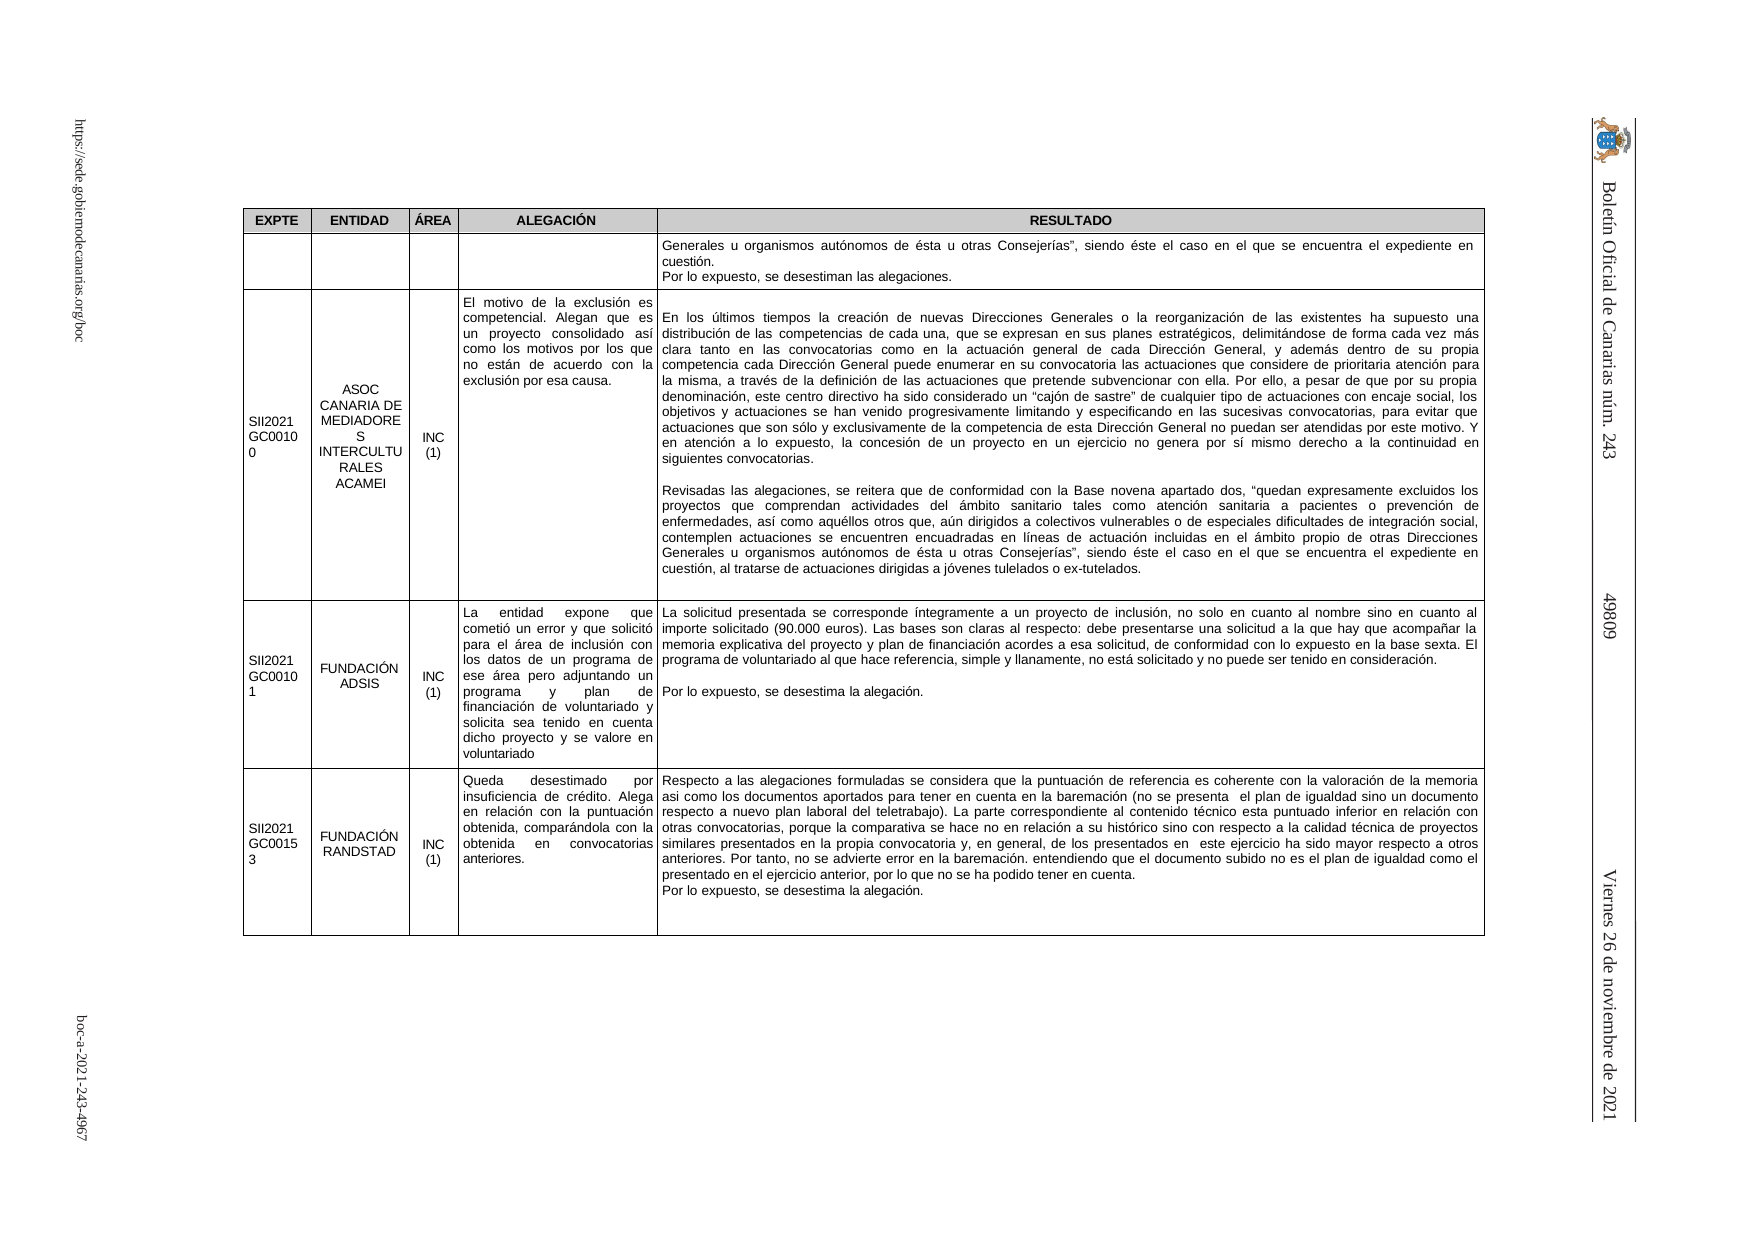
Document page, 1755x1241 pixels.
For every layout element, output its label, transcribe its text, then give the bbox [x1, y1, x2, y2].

table_header ENTIDAD [312, 209, 409, 232]
text boc-a-2021-243-4967 [74, 1016, 91, 1145]
table_cell [244, 234, 311, 289]
table_cell FUNDACIÓN ADSIS [312, 601, 409, 768]
table_cell INC (1) [410, 290, 458, 600]
table_header RESULTADO [658, 209, 1484, 232]
table_cell SII2021 GC0015 3 [244, 769, 311, 935]
table_cell [459, 234, 657, 289]
table_cell SII2021 GC0010 0 [244, 290, 311, 600]
table_cell El motivo de la exclusión es competencial. Alegan que es un proyecto consolidado así como los motivos por los que no están de acuerdo con la exclusión por esa causa. [459, 290, 657, 600]
table_cell Queda desestimado por insuficiencia de crédito. Alega en relación con la puntuación obtenida, comparándola con la obtenida en convocatorias anteriores. [459, 769, 657, 935]
text Boletín Oficial de Canarias núm. 243 [1599, 181, 1621, 462]
table_cell FUNDACIÓN RANDSTAD [312, 769, 409, 935]
table_cell [312, 234, 409, 289]
table_cell En los últimos tiempos la creación de nuevas Direcciones Generales o la reorganización de las existentes ha supuesto una distribución de las competencias de cada una, que se expresan en sus planes estratégicos, delimitándose de forma cada vez más clara tanto en las convocatorias como en la actuación general de cada Dirección General, y además dentro de su propia competencia cada Dirección General puede enumerar en su convocatoria las actuaciones que considere de prioritaria atención para la misma, a través de la definición de las actuaciones que pretende subvencionar con ella. Por ello, a pesar de que por su propia denominación, este centro directivo ha sido considerado un “cajón de sastre” de cualquier tipo de actuaciones con encaje social, los objetivos y actuaciones se han venido progresivamente limitando y especificando en las sucesivas convocatorias, para evitar que actuaciones que son sólo y exclusivamente de la competencia de esta Dirección General no puedan ser atendidas por este motivo. Y en atención a lo expuesto, la concesión de un proyecto en un ejercicio no genera por sí mismo derecho a la continuidad en siguientes convocatorias. Revisadas las alegaciones, se reitera que de conformidad con la Base novena apartado dos, “quedan expresamente excluidos los proyectos que comprendan actividades del ámbito sanitario tales como atención sanitaria a pacientes o prevención de enfermedades, así como aquéllos otros que, aún dirigidos a colectivos vulnerables o de especiales dificultades de integración social, contemplen actuaciones se encuentren encuadradas en líneas de actuación incluidas en el ámbito propio de otras Direcciones Generales u organismos autónomos de ésta u otras Consejerías”, siendo éste el caso en el que se encuentra el expediente en cuestión, al tratarse de actuaciones dirigidas a jóvenes tulelados o ex-tutelados. [658, 290, 1484, 600]
table_cell INC (1) [410, 769, 458, 935]
text Viernes 26 de noviembre de 2021 [1600, 869, 1621, 1124]
table_header ÁREA [410, 209, 458, 232]
table_cell La entidad expone que cometió un error y que solicitó para el área de inclusión con los datos de un programa de ese área pero adjuntando un programa y plan de financiación de voluntariado y solicita sea tenido en cuenta dicho proyecto y se valore en voluntariado [459, 601, 657, 768]
table_header ALEGACIÓN [459, 209, 657, 232]
text 49809 [1600, 593, 1621, 642]
table_header EXPTE [244, 209, 311, 232]
table_cell Generales u organismos autónomos de ésta u otras Consejerías”, siendo éste el caso en el que se encuentra el expediente en cuestión. Por lo expuesto, se desestiman las alegaciones. [658, 234, 1484, 289]
table_cell Respecto a las alegaciones formuladas se considera que la puntuación de referencia es coherente con la valoración de la memoria asi como los documentos aportados para tener en cuenta en la baremación (no se presenta el plan de igualdad sino un documento respecto a nuevo plan laboral del teletrabajo). La parte correspondiente al contenido técnico esta puntuado inferior en relación con otras convocatorias, porque la comparativa se hace no en relación a su histórico sino con respecto a la calidad técnica de proyectos similares presentados en la propia convocatoria y, en general, de los presentados en este ejercicio ha sido mayor respecto a otros anteriores. Por tanto, no se advierte error en la baremación. entendiendo que el documento subido no es el plan de igualdad como el presentado en el ejercicio anterior, por lo que no se ha podido tener en cuenta. Por lo expuesto, se desestima la alegación. [658, 769, 1484, 935]
table_cell SII2021 GC0010 1 [244, 601, 311, 768]
table_cell ASOC CANARIA DE MEDIADORE S INTERCULTU RALES ACAMEI [312, 290, 409, 600]
table_cell La solicitud presentada se corresponde íntegramente a un proyecto de inclusión, no solo en cuanto al nombre sino en cuanto al importe solicitado (90.000 euros). Las bases son claras al respecto: debe presentarse una solicitud a la que hay que acompañar la memoria explicativa del proyecto y plan de financiación acordes a esa solicitud, de conformidad con lo expuesto en la base sexta. El programa de voluntariado al que hace referencia, simple y llanamente, no está solicitado y no puede ser tenido en consideración. Por lo expuesto, se desestima la alegación. [658, 601, 1484, 768]
table_cell INC (1) [410, 601, 458, 768]
text https://sede.gobiernodecanarias.org/boc [72, 119, 89, 352]
table_cell [410, 234, 458, 289]
